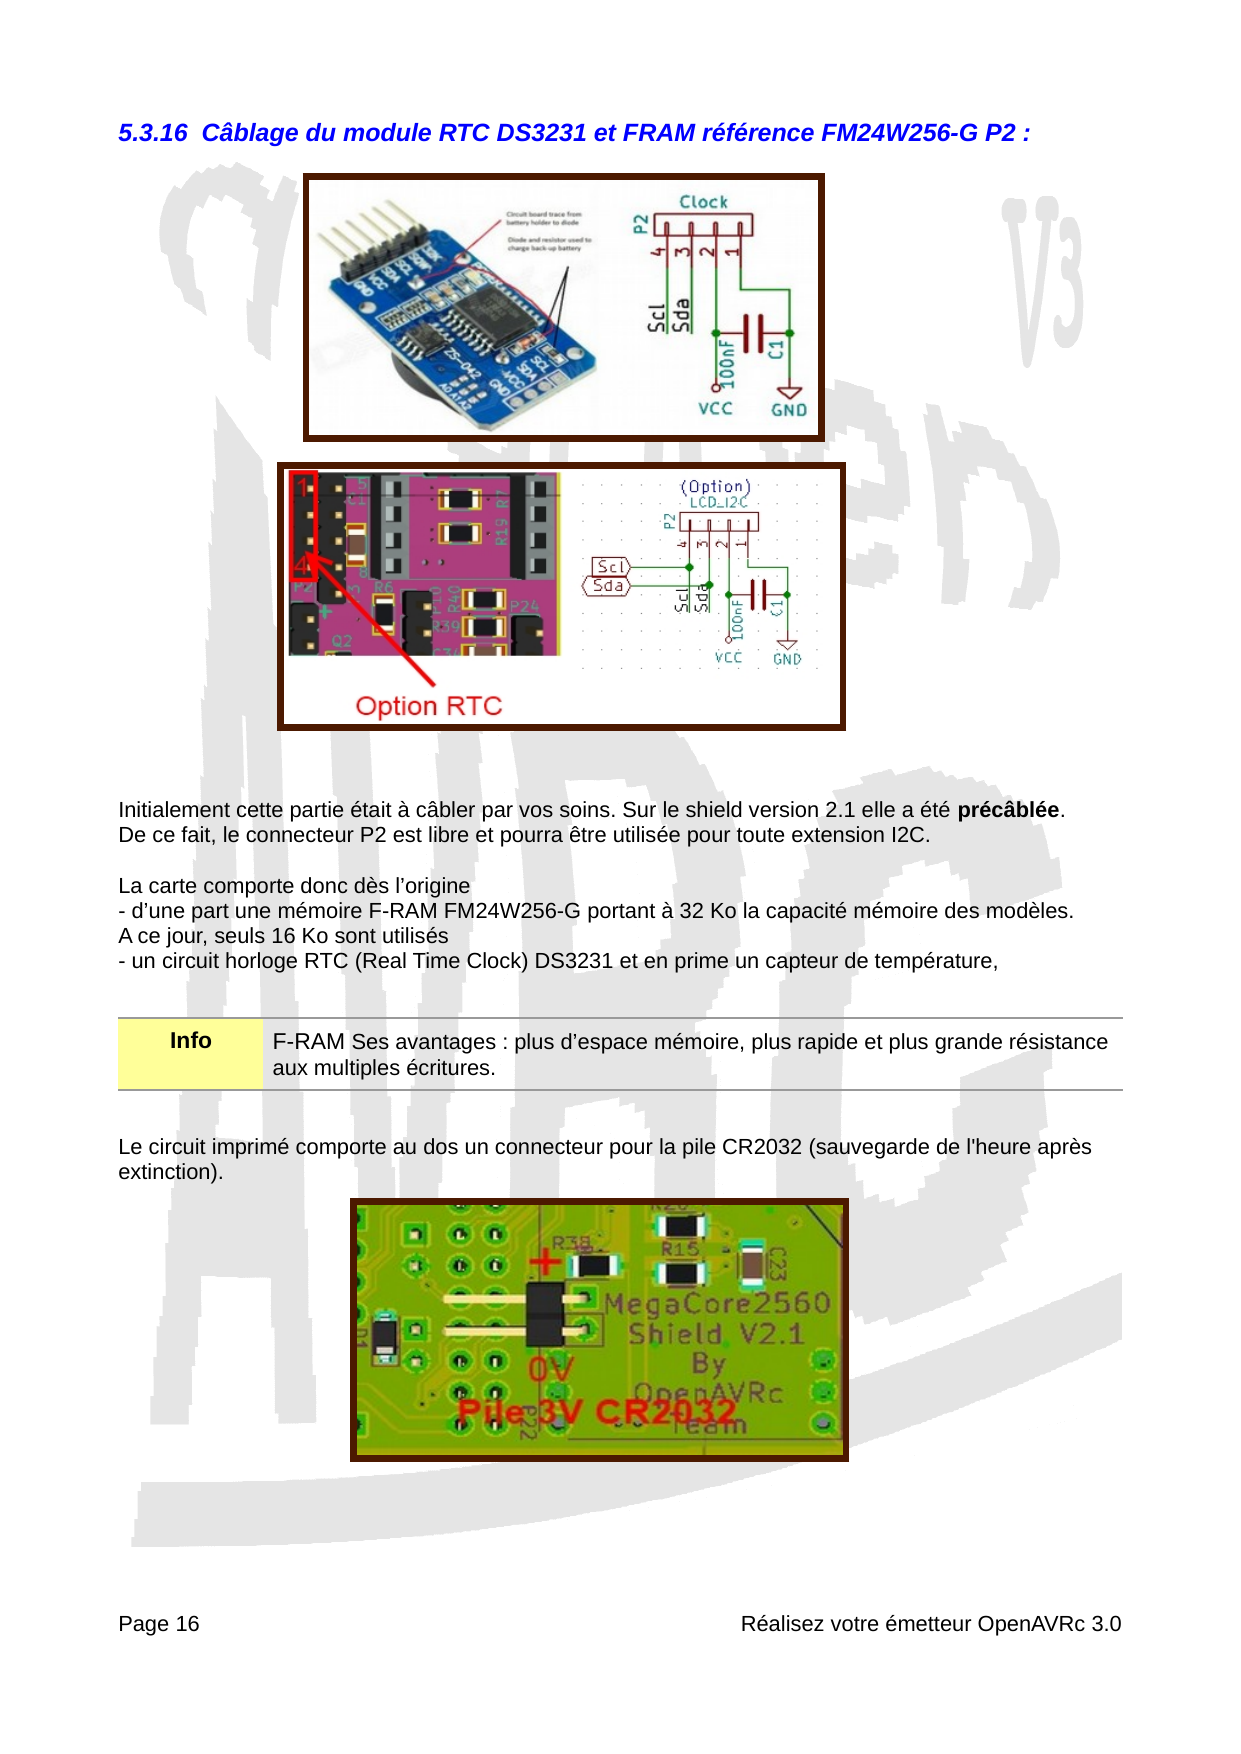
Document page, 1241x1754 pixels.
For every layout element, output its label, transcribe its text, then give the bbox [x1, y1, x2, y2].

text Le circuit imprimé comporte au dos un connecteur pour la pile CR2032 (sauvegarde de l'heure après extinction). [118, 1134, 1122, 1184]
table_header F-RAM Ses avantages : plus d’espace mémoire, plus rapide et plus grande résistance aux multiples écritures. [264, 1019, 1122, 1089]
text A ce jour, seuls 16 Ko sont utilisés [118, 923, 1122, 948]
text Initialement cette partie était à câbler par vos soins. Sur le shield version 2.1 elle a été précâblée. [118, 797, 1122, 822]
text La carte comporte donc dès l’origine [118, 873, 1122, 898]
text De ce fait, le connecteur P2 est libre et pourra être utilisée pour toute extension I2C. [118, 822, 1122, 848]
text - d’une part une mémoire F-RAM FM24W256-G portant à 32 Ko la capacité mémoire des modèles. [118, 898, 1122, 923]
subtitle 5.3.16 Câblage du module RTC DS3231 et FRAM référence FM24W256-G P2 : [118, 118, 1122, 147]
picture [357, 1205, 843, 1455]
text - un circuit horloge RTC (Real Time Clock) DS3231 et en prime un capteur de température, [118, 948, 1122, 974]
picture [284, 469, 840, 724]
picture [309, 180, 818, 435]
table_header Info [118, 1019, 263, 1089]
